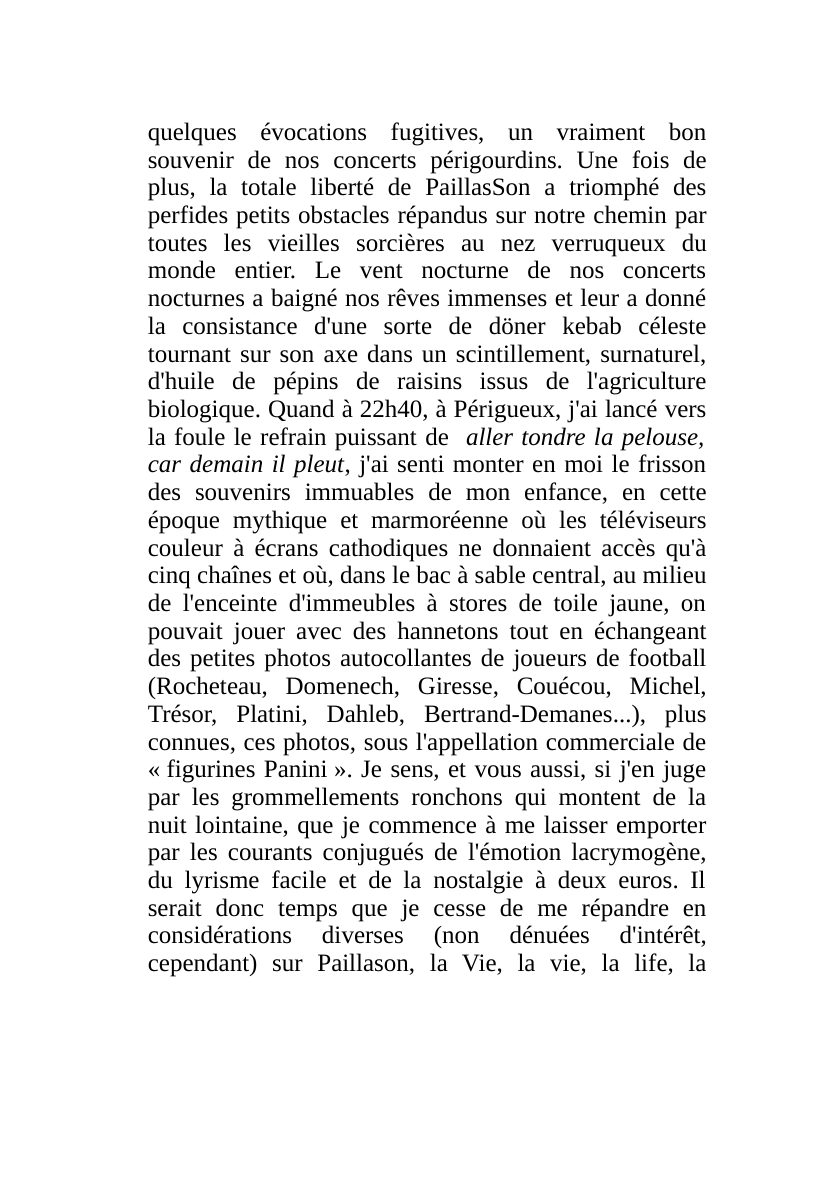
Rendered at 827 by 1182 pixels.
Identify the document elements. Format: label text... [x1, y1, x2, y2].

text quelques évocations fugitives, un vraiment bon souvenir de nos concerts périgourdins. Une fois de plus, la totale liberté de PaillasSon a triomphé des perfides petits obstacles répandus sur notre chemin par toutes les vieilles sorcières au nez verruqueux du monde entier. Le vent nocturne de nos concerts nocturnes a baigné nos rêves immenses et leur a donné la consistance d'une sorte de döner kebab céleste tournant sur son axe dans un scintillement, surnaturel, d'huile de pépins de raisins issus de l'agriculture biologique. Quand à 22h40, à Périgueux, j'ai lancé vers la foule le refrain puissant de aller tondre la pelouse, car demain il pleut, j'ai senti monter en moi le frisson des souvenirs immuables de mon enfance, en cette époque mythique et marmoréenne où les téléviseurs couleur à écrans cathodiques ne donnaient accès qu'à cinq chaînes et où, dans le bac à sable central, au milieu de l'enceinte d'immeubles à stores de toile jaune, on pouvait jouer avec des hannetons tout en échangeant des petites photos autocollantes de joueurs de football (Rocheteau, Domenech, Giresse, Couécou, Michel, Trésor, Platini, Dahleb, Bertrand-Demanes...), plus connues, ces photos, sous l'appellation commerciale de « figurines Panini ». Je sens, et vous aussi, si j'en juge par les grommellements ronchons qui montent de la nuit lointaine, que je commence à me laisser emporter par les courants conjugués de l'émotion lacrymogène, du lyrisme facile et de la nostalgie à deux euros. Il serait donc temps que je cesse de me répandre en considérations diverses (non dénuées d'intérêt, cependant) sur Paillason, la Vie, la vie, la life, la [148, 118, 707, 977]
